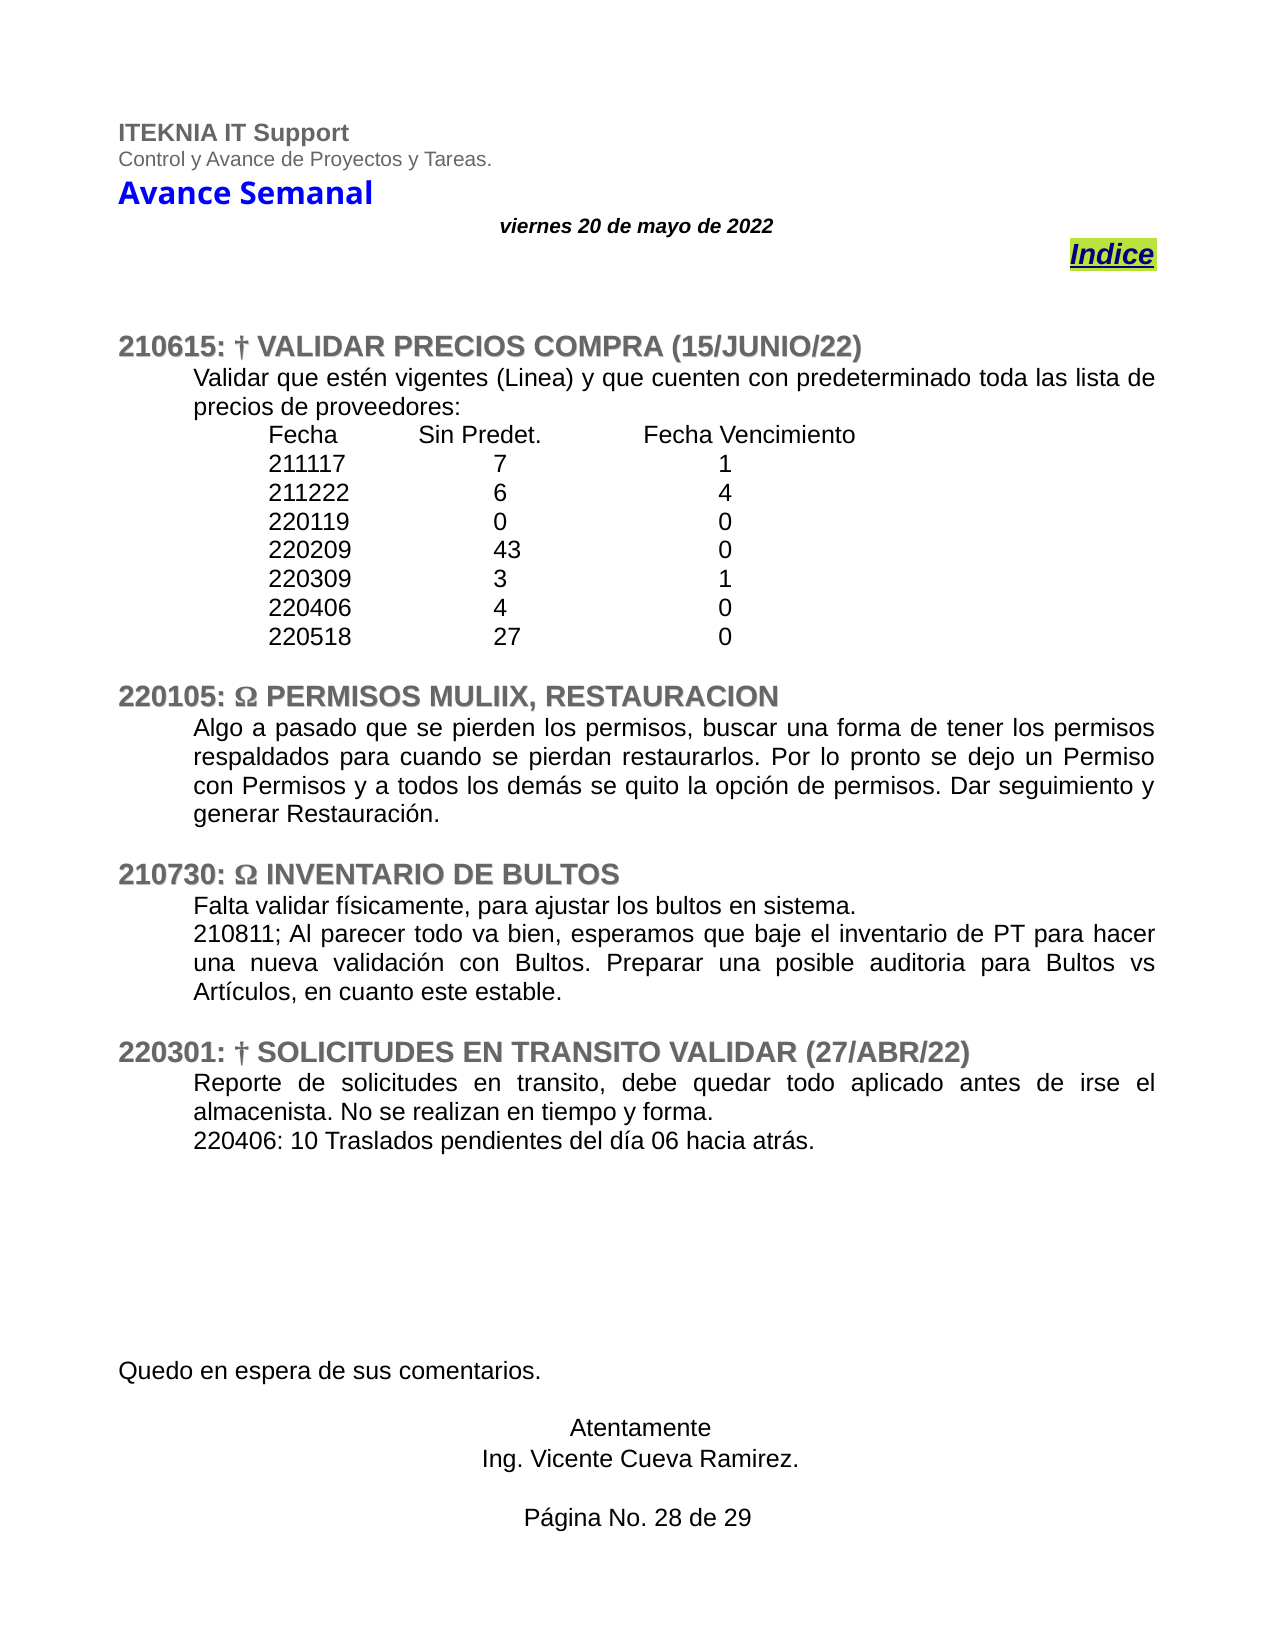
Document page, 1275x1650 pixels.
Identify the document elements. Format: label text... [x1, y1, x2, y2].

text Algo a pasado que se pierden los permisos, buscar una forma de tener los permisos respaldados para cuando se pierdan restaurarlos. Por lo pronto se dejo un Permiso con Permisos y a todos los demás se quito la opción de permisos. Dar seguimiento y generar Restauración. [193, 713, 1157, 828]
text Falta validar físicamente, para ajustar los bultos en sistema. [193, 891, 1157, 919]
text Validar que estén vigentes (Linea) y que cuenten con predeterminado toda las lista de precios de proveedores: [193, 363, 1157, 421]
list Ing. Vicente Cueva Ramirez. [124, 1444, 1157, 1473]
subtitle 220301: † SOLICITUDES EN TRANSITO validar (27/abr/22) [118, 1034, 1157, 1068]
text 220406 4 0 [118, 593, 1157, 622]
text 211222 6 4 [118, 478, 1157, 507]
text 220309 3 1 [118, 564, 1157, 593]
list Atentamente [124, 1413, 1157, 1442]
text 220119 0 0 [118, 507, 1157, 536]
text 220209 43 0 [118, 536, 1157, 564]
text 220518 27 0 [118, 622, 1157, 651]
subtitle 210615: † VALIDAR PRECIOS COMPRA (15/JUNIO/22) [118, 329, 1157, 363]
text Fecha Sin Predet. Fecha Vencimiento [118, 421, 1157, 449]
text 210811; Al parecer todo va bien, esperamos que baje el inventario de PT para hacer una nueva validación con Bultos. Preparar una posible auditoria para Bultos vs Artículos, en cuanto este estable. [193, 919, 1157, 1006]
text 211117 7 1 [118, 449, 1157, 478]
text Reporte de solicitudes en transito, debe quedar todo aplicado antes de irse el almacenista. No se realizan en tiempo y forma. [193, 1068, 1157, 1126]
text Quedo en espera de sus comentarios. [118, 1356, 1157, 1384]
text 220406: 10 Traslados pendientes del día 06 hacia atrás. [193, 1126, 1157, 1154]
subtitle 210730: Ω INVENTARIO DE BULTOS [118, 857, 1157, 891]
subtitle 220105: Ω PERMISOS MULIIX, RESTAURACION [118, 679, 1157, 713]
